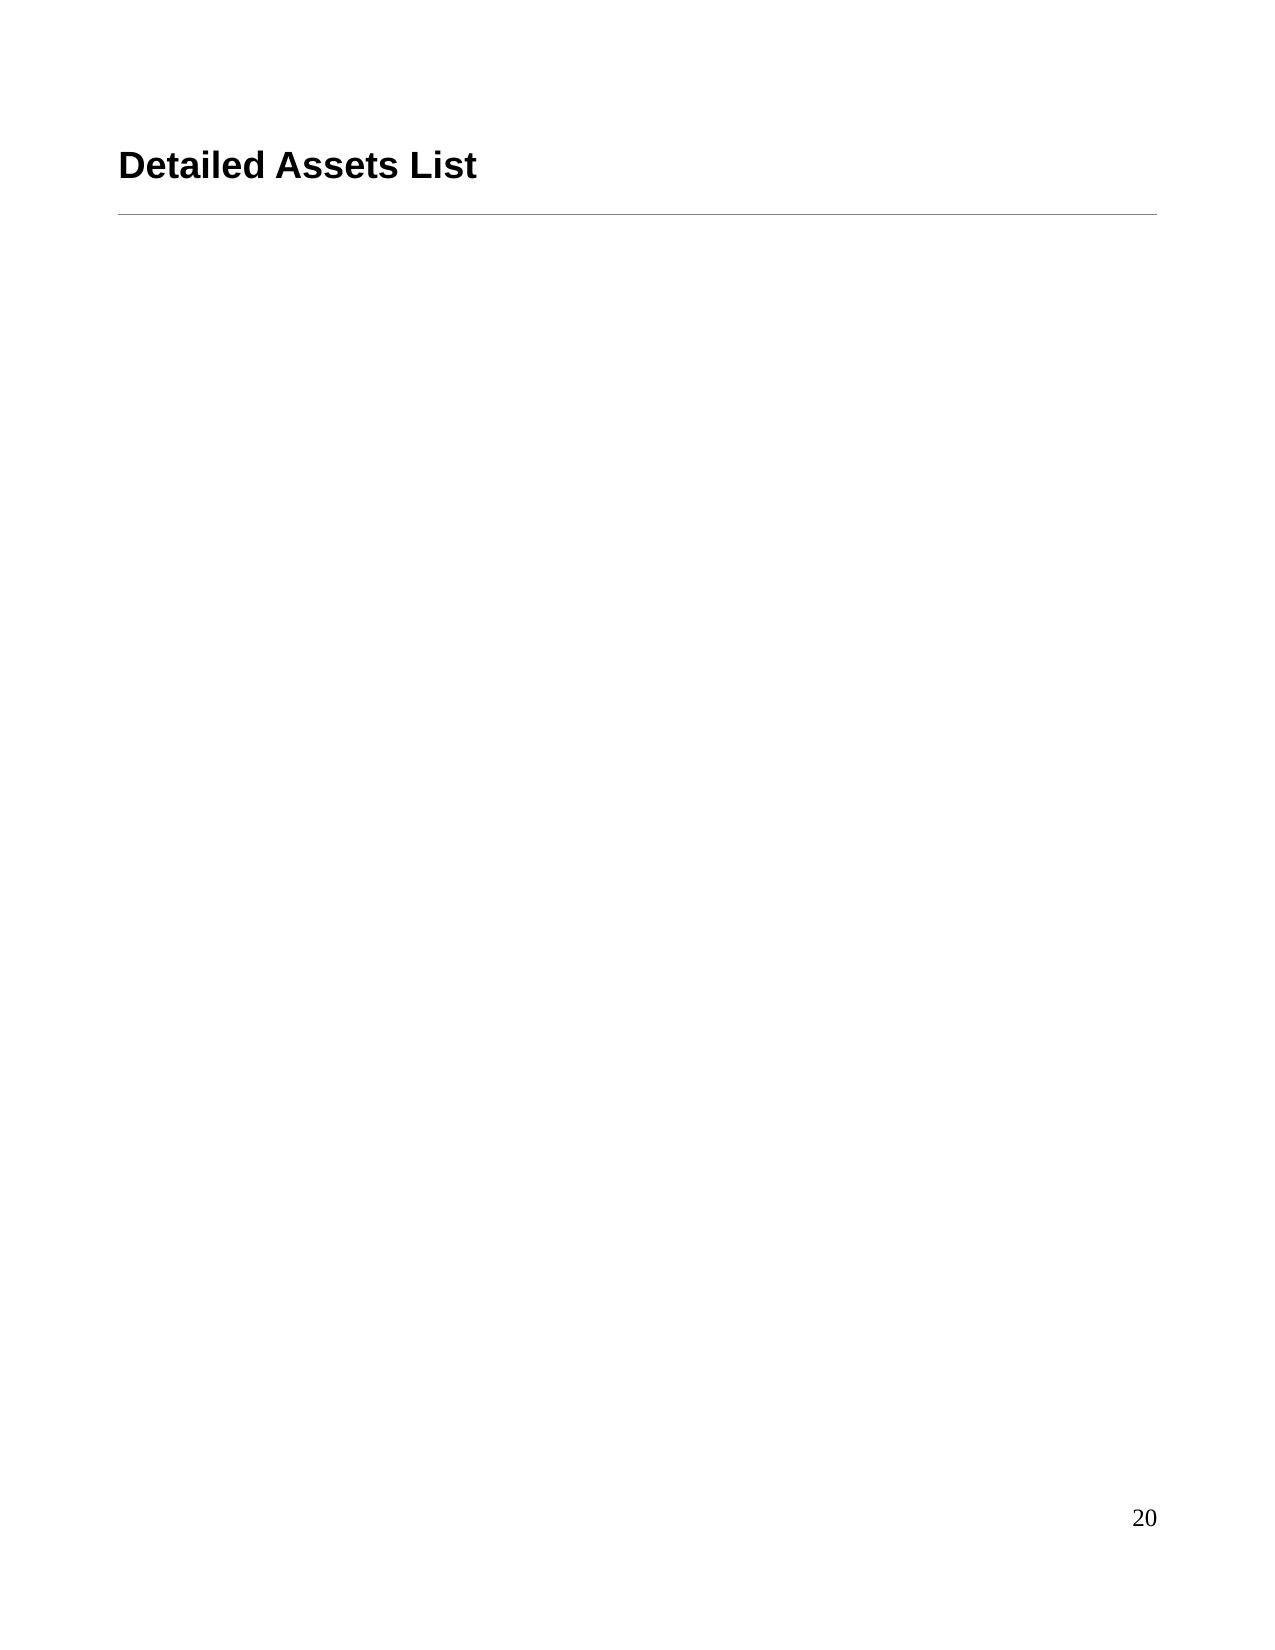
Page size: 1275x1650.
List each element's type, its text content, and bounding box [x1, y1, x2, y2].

subtitle Detailed Assets List [118, 143, 1157, 187]
